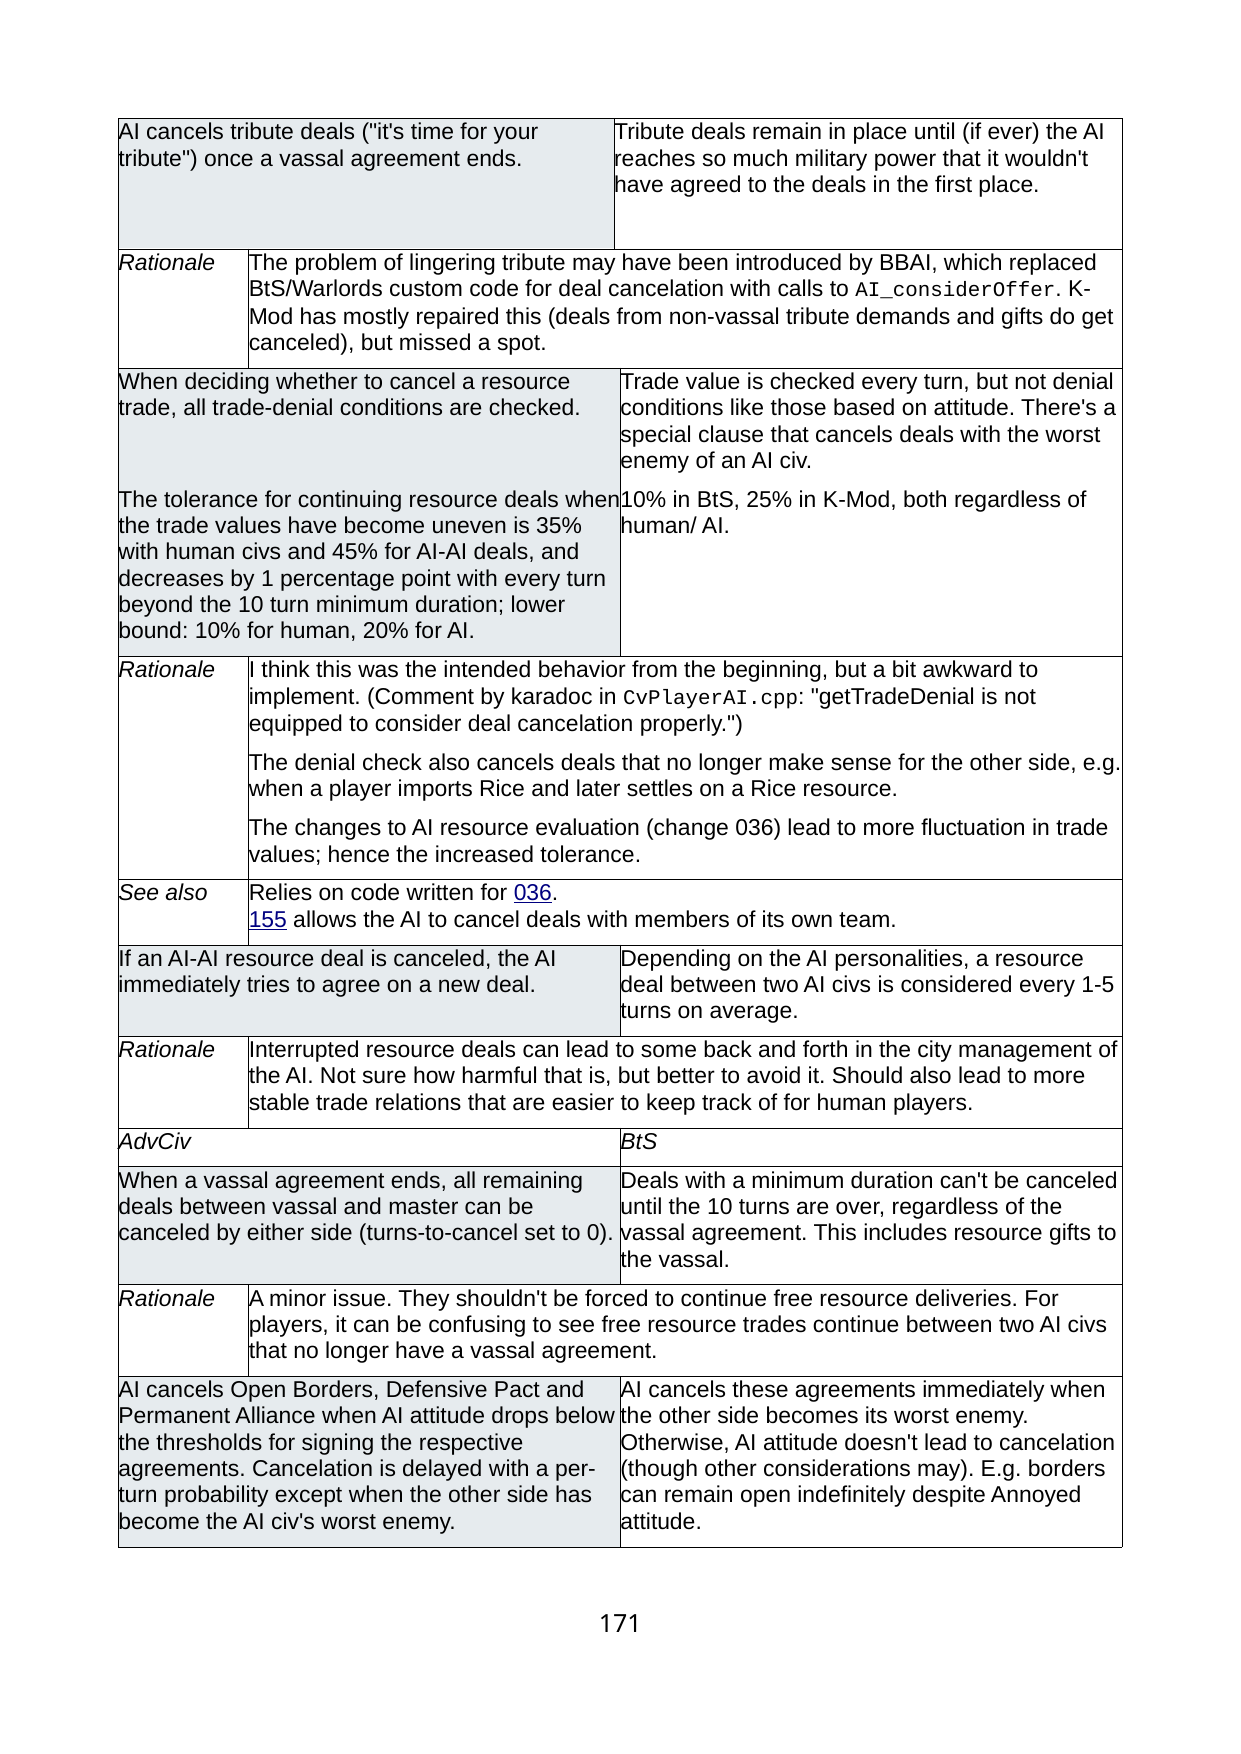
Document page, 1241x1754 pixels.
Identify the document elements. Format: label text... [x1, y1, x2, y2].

table_cell Depending on the AI personalities, a resource deal between two AI civs is considered every 1-5 turns on average. [621, 946, 1122, 1036]
table_cell Rationale [119, 1285, 248, 1376]
table_cell AI cancels Open Borders, Defensive Pact and Permanent Alliance when AI attitude drops below the thresholds for signing the respective agreements. Cancelation is delayed with a per-turn probability except when the other side has become the AI civ's worst enemy. [119, 1377, 620, 1547]
table_cell Relies on code written for 036. 155 allows the AI to cancel deals with members of its own team. [249, 880, 1122, 944]
table_cell See also [119, 880, 248, 944]
table_cell Deals with a minimum duration can't be canceled until the 10 turns are over, regardless of the vassal agreement. This includes resource gifts to the vassal. [621, 1167, 1122, 1284]
table_cell Tribute deals remain in place until (if ever) the AI reaches so much military power that it wouldn't have agreed to the deals in the first place. [615, 119, 1122, 248]
table_cell A minor issue. They shouldn't be forced to continue free resource deliveries. For players, it can be confusing to see free resource trades continue between two AI civs that no longer have a vassal agreement. [249, 1285, 1122, 1376]
table_cell AdvCiv [119, 1129, 620, 1166]
table_cell BtS [621, 1129, 1122, 1166]
table_cell Rationale [119, 250, 248, 368]
table_cell AI cancels tribute deals ("it's time for your tribute") once a vassal agreement ends. [119, 119, 614, 248]
table_cell AI cancels these agreements immediately when the other side becomes its worst enemy. Otherwise, AI attitude doesn't lead to cancelation (though other considerations may). E.g. borders can remain open indefinitely despite Annoyed attitude. [621, 1377, 1122, 1547]
table_cell When a vassal agreement ends, all remaining deals between vassal and master can be canceled by either side (turns-to-cancel set to 0). [119, 1167, 620, 1284]
table_cell The problem of lingering tribute may have been introduced by BBAI, which replaced BtS/Warlords custom code for deal cancelation with calls to AI_considerOffer. K-Mod has mostly repaired this (deals from non-vassal tribute demands and gifts do get canceled), but missed a spot. [249, 250, 1122, 368]
table_cell If an AI-AI resource deal is canceled, the AI immediately tries to agree on a new deal. [119, 946, 620, 1036]
table_cell When deciding whether to cancel a resource trade, all trade-denial conditions are checked. The tolerance for continuing resource deals when the trade values have become uneven is 35% with human civs and 45% for AI-AI deals, and decreases by 1 percentage point with every turn beyond the 10 turn minimum duration; lower bound: 10% for human, 20% for AI. [119, 369, 620, 656]
table_cell Rationale [119, 1037, 248, 1128]
table_cell Trade value is checked every turn, but not denial conditions like those based on attitude. There's a special clause that cancels deals with the worst enemy of an AI civ. 10% in BtS, 25% in K‑Mod, both regardless of human/ AI. [621, 369, 1122, 656]
table_cell I think this was the intended behavior from the beginning, but a bit awkward to implement. (Comment by karadoc in CvPlayerAI.cpp: "getTradeDenial is not equipped to consider deal cancelation properly.") The denial check also cancels deals that no longer make sense for the other side, e.g. when a player imports Rice and later settles on a Rice resource. The changes to AI resource evaluation (change 036) lead to more fluctuation in trade values; hence the increased tolerance. [249, 657, 1122, 879]
table_cell Rationale [119, 657, 248, 879]
table_cell Interrupted resource deals can lead to some back and forth in the city management of the AI. Not sure how harmful that is, but better to avoid it. Should also lead to more stable trade relations that are easier to keep track of for human players. [249, 1037, 1122, 1128]
